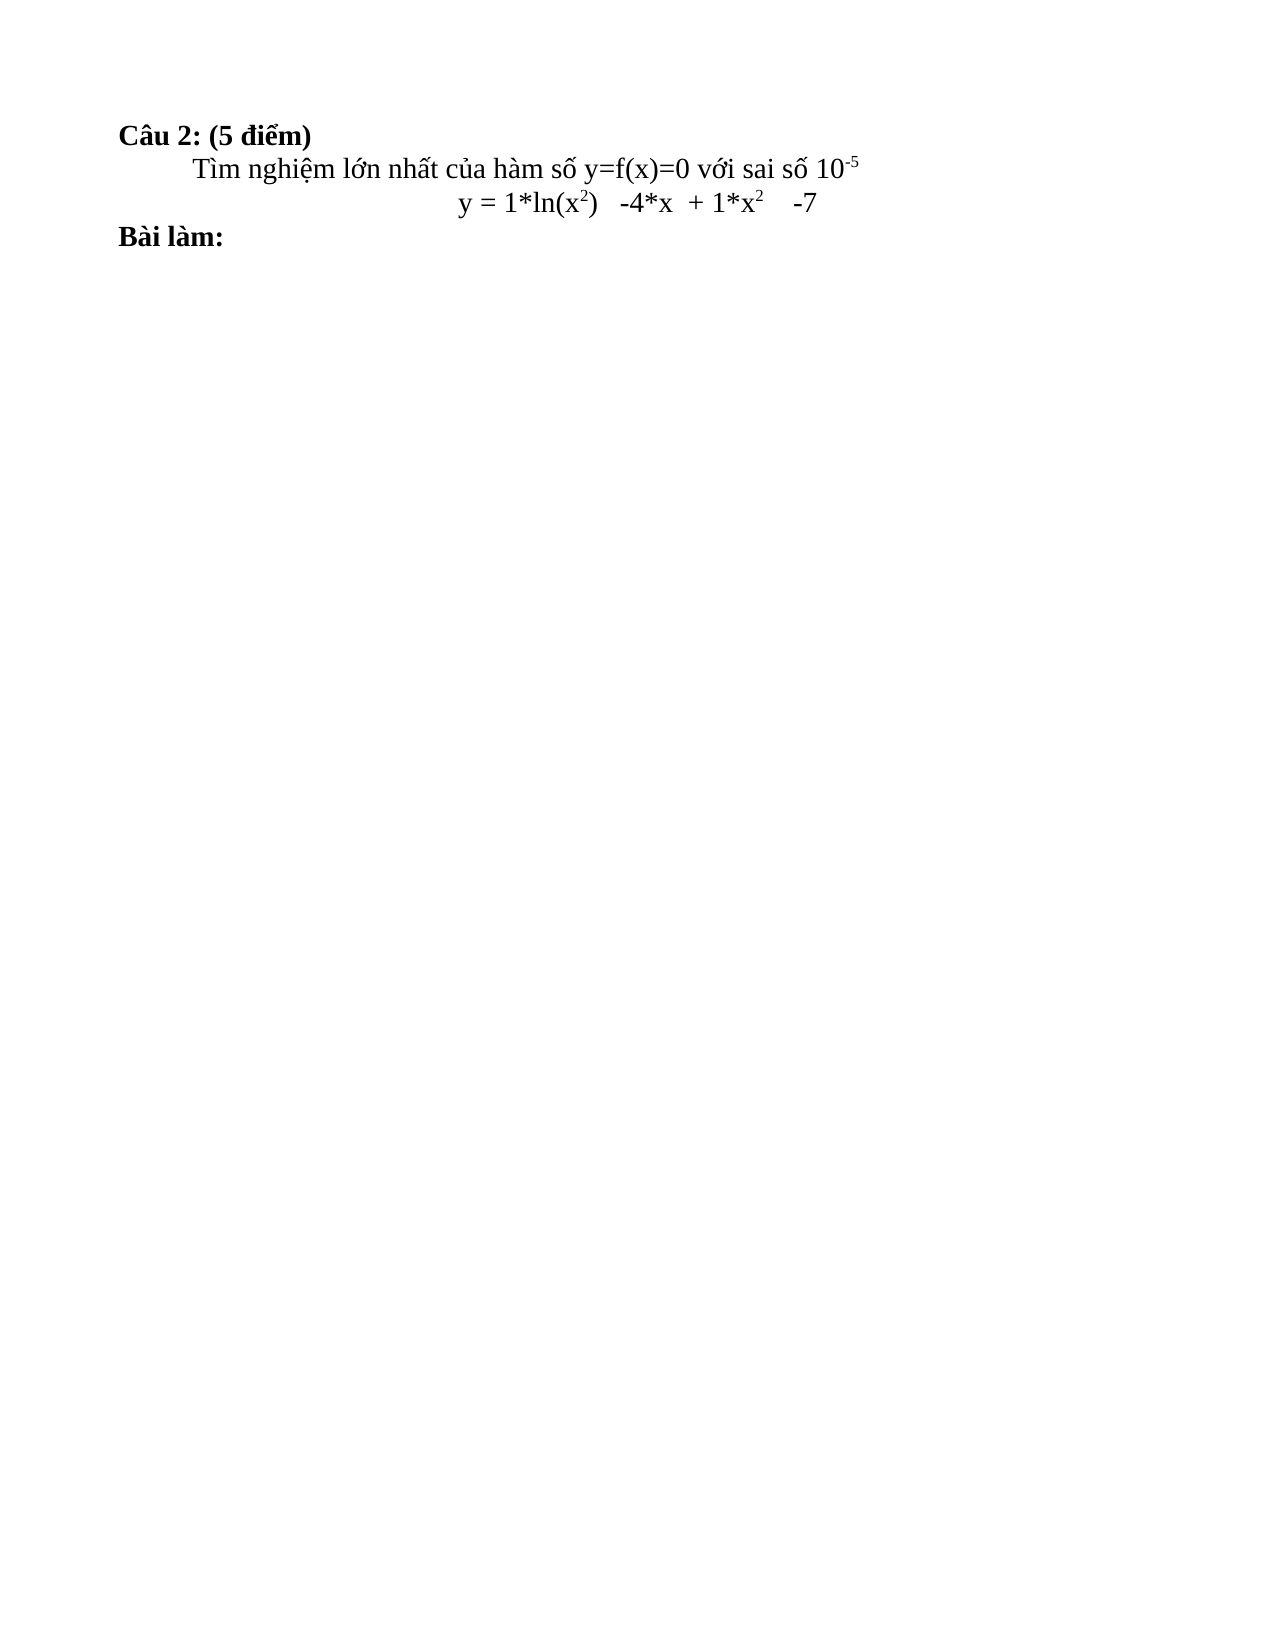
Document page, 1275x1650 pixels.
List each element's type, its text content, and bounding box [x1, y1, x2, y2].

text Tìm nghiệm lớn nhất của hàm số y=f(x)=0 với sai số 10-5 [118, 152, 1157, 185]
text Câu 2: (5 điểm) [118, 118, 1157, 152]
text Bài làm: [118, 219, 1157, 252]
text y = 1*ln(x2) -4*x + 1*x2 -7 [118, 185, 1157, 219]
